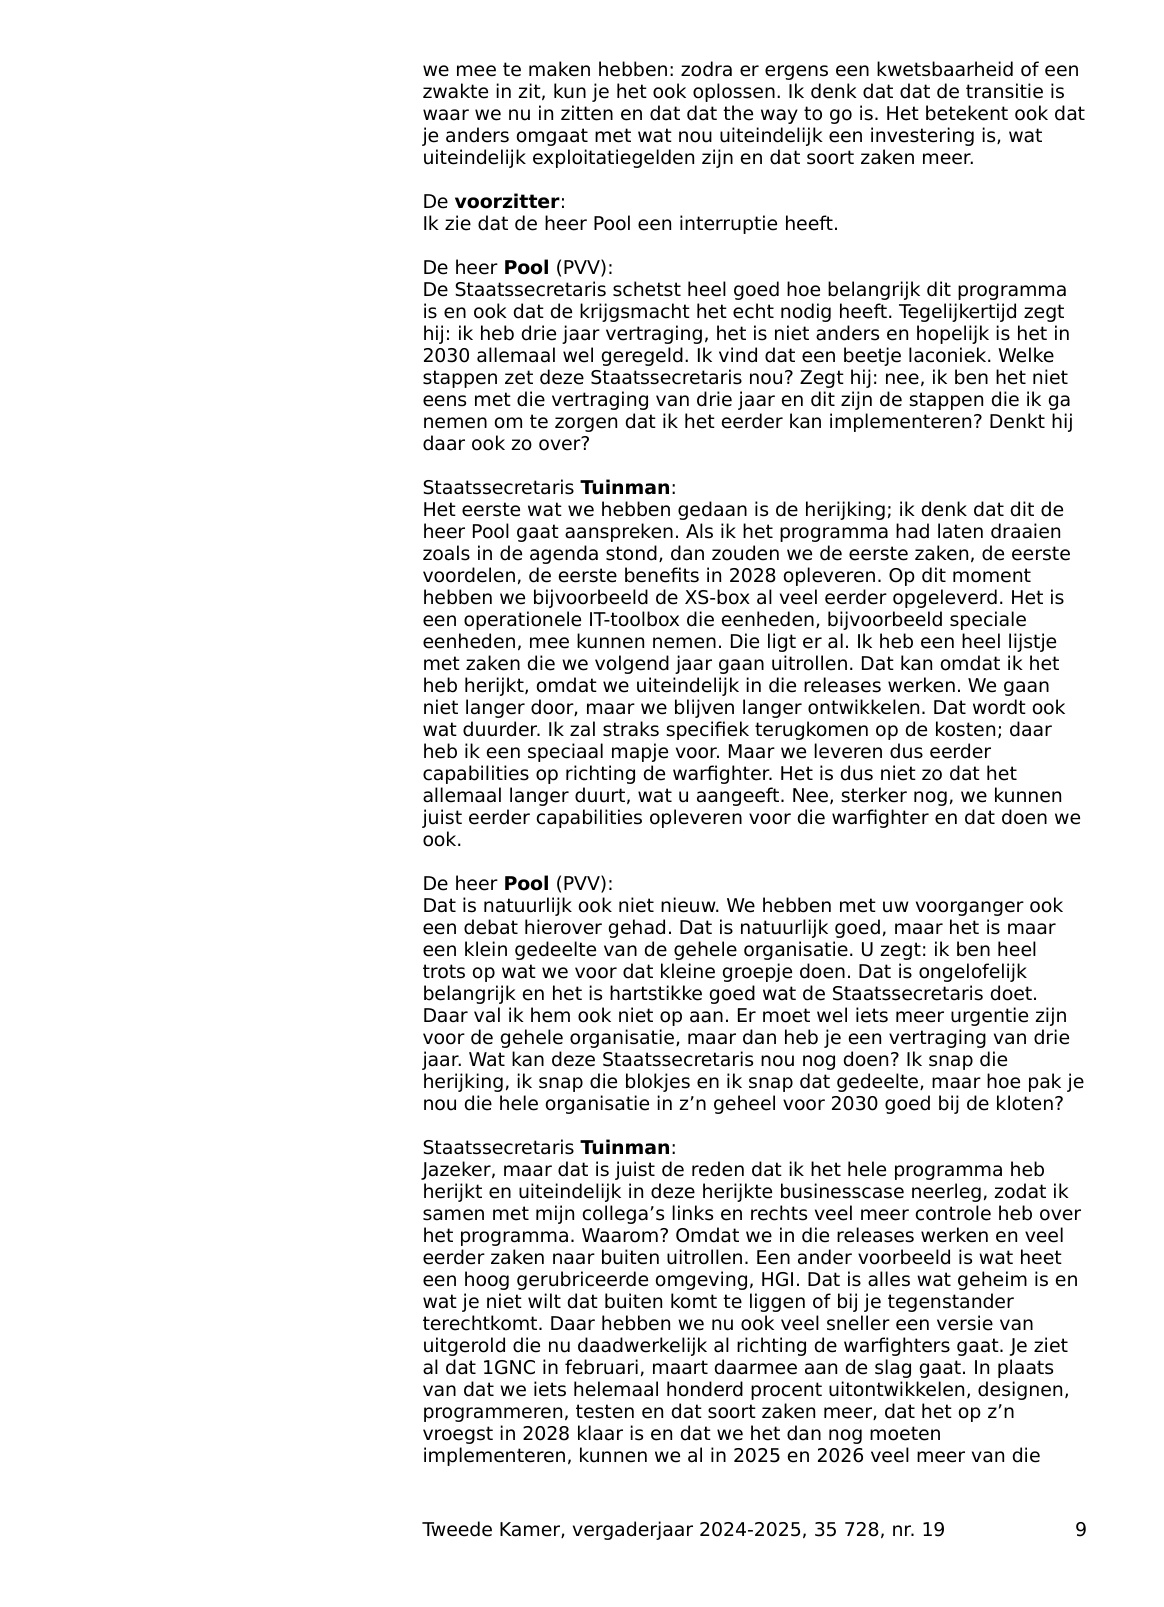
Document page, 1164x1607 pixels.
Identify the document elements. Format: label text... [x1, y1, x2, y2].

text De heer Pool (PVV): [422, 873, 1087, 895]
text Jazeker, maar dat is juist de reden dat ik het hele programma heb herijkt en uiteindelijk in deze herijkte businesscase neerleg, zodat ik samen met mijn collega’s links en rechts veel meer controle heb over het programma. Waarom? Omdat we in die releases werken en veel eerder zaken naar buiten uitrollen. Een ander voorbeeld is wat heet een hoog gerubriceerde omgeving, HGI. Dat is alles wat geheim is en wat je niet wilt dat buiten komt te liggen of bij je tegenstander terechtkomt. Daar hebben we nu ook veel sneller een versie van uitgerold die nu daadwerkelijk al richting de warfighters gaat. Je ziet al dat 1GNC in februari, maart daarmee aan de slag gaat. In plaats van dat we iets helemaal honderd procent uitontwikkelen, designen, programmeren, testen en dat soort zaken meer, dat het op z’n vroegst in 2028 klaar is en dat we het dan nog moeten implementeren, kunnen we al in 2025 en 2026 veel meer van die [422, 1159, 1087, 1467]
text Staatssecretaris Tuinman: [422, 1137, 1087, 1159]
text Staatssecretaris Tuinman: [422, 477, 1087, 499]
text Het eerste wat we hebben gedaan is de herijking; ik denk dat dit de heer Pool gaat aanspreken. Als ik het programma had laten draaien zoals in de agenda stond, dan zouden we de eerste zaken, de eerste voordelen, de eerste benefits in 2028 opleveren. Op dit moment hebben we bijvoorbeeld de XS-box al veel eerder opgeleverd. Het is een operationele IT-toolbox die eenheden, bijvoorbeeld speciale eenheden, mee kunnen nemen. Die ligt er al. Ik heb een heel lijstje met zaken die we volgend jaar gaan uitrollen. Dat kan omdat ik het heb herijkt, omdat we uiteindelijk in die releases werken. We gaan niet langer door, maar we blijven langer ontwikkelen. Dat wordt ook wat duurder. Ik zal straks specifiek terugkomen op de kosten; daar heb ik een speciaal mapje voor. Maar we leveren dus eerder capabilities op richting de warfighter. Het is dus niet zo dat het allemaal langer duurt, wat u aangeeft. Nee, sterker nog, we kunnen juist eerder capabilities opleveren voor die warfighter en dat doen we ook. [422, 499, 1087, 851]
text Dat is natuurlijk ook niet nieuw. We hebben met uw voorganger ook een debat hierover gehad. Dat is natuurlijk goed, maar het is maar een klein gedeelte van de gehele organisatie. U zegt: ik ben heel trots op wat we voor dat kleine groepje doen. Dat is ongelofelijk belangrijk en het is hartstikke goed wat de Staatssecretaris doet. Daar val ik hem ook niet op aan. Er moet wel iets meer urgentie zijn voor de gehele organisatie, maar dan heb je een vertraging van drie jaar. Wat kan deze Staatssecretaris nou nog doen? Ik snap die herijking, ik snap die blokjes en ik snap dat gedeelte, maar hoe pak je nou die hele organisatie in z’n geheel voor 2030 goed bij de kloten? [422, 895, 1087, 1115]
text De Staatssecretaris schetst heel goed hoe belangrijk dit programma is en ook dat de krijgsmacht het echt nodig heeft. Tegelijkertijd zegt hij: ik heb drie jaar vertraging, het is niet anders en hopelijk is het in 2030 allemaal wel geregeld. Ik vind dat een beetje laconiek. Welke stappen zet deze Staatssecretaris nou? Zegt hij: nee, ik ben het niet eens met die vertraging van drie jaar en dit zijn de stappen die ik ga nemen om te zorgen dat ik het eerder kan implementeren? Denkt hij daar ook zo over? [422, 279, 1087, 455]
text Ik zie dat de heer Pool een interruptie heeft. [422, 213, 1087, 235]
text we mee te maken hebben: zodra er ergens een kwetsbaarheid of een zwakte in zit, kun je het ook oplossen. Ik denk dat dat de transitie is waar we nu in zitten en dat dat the way to go is. Het betekent ook dat je anders omgaat met wat nou uiteindelijk een investering is, wat uiteindelijk exploitatiegelden zijn en dat soort zaken meer. [422, 59, 1087, 169]
text De heer Pool (PVV): [422, 257, 1087, 279]
text De voorzitter: [422, 191, 1087, 213]
